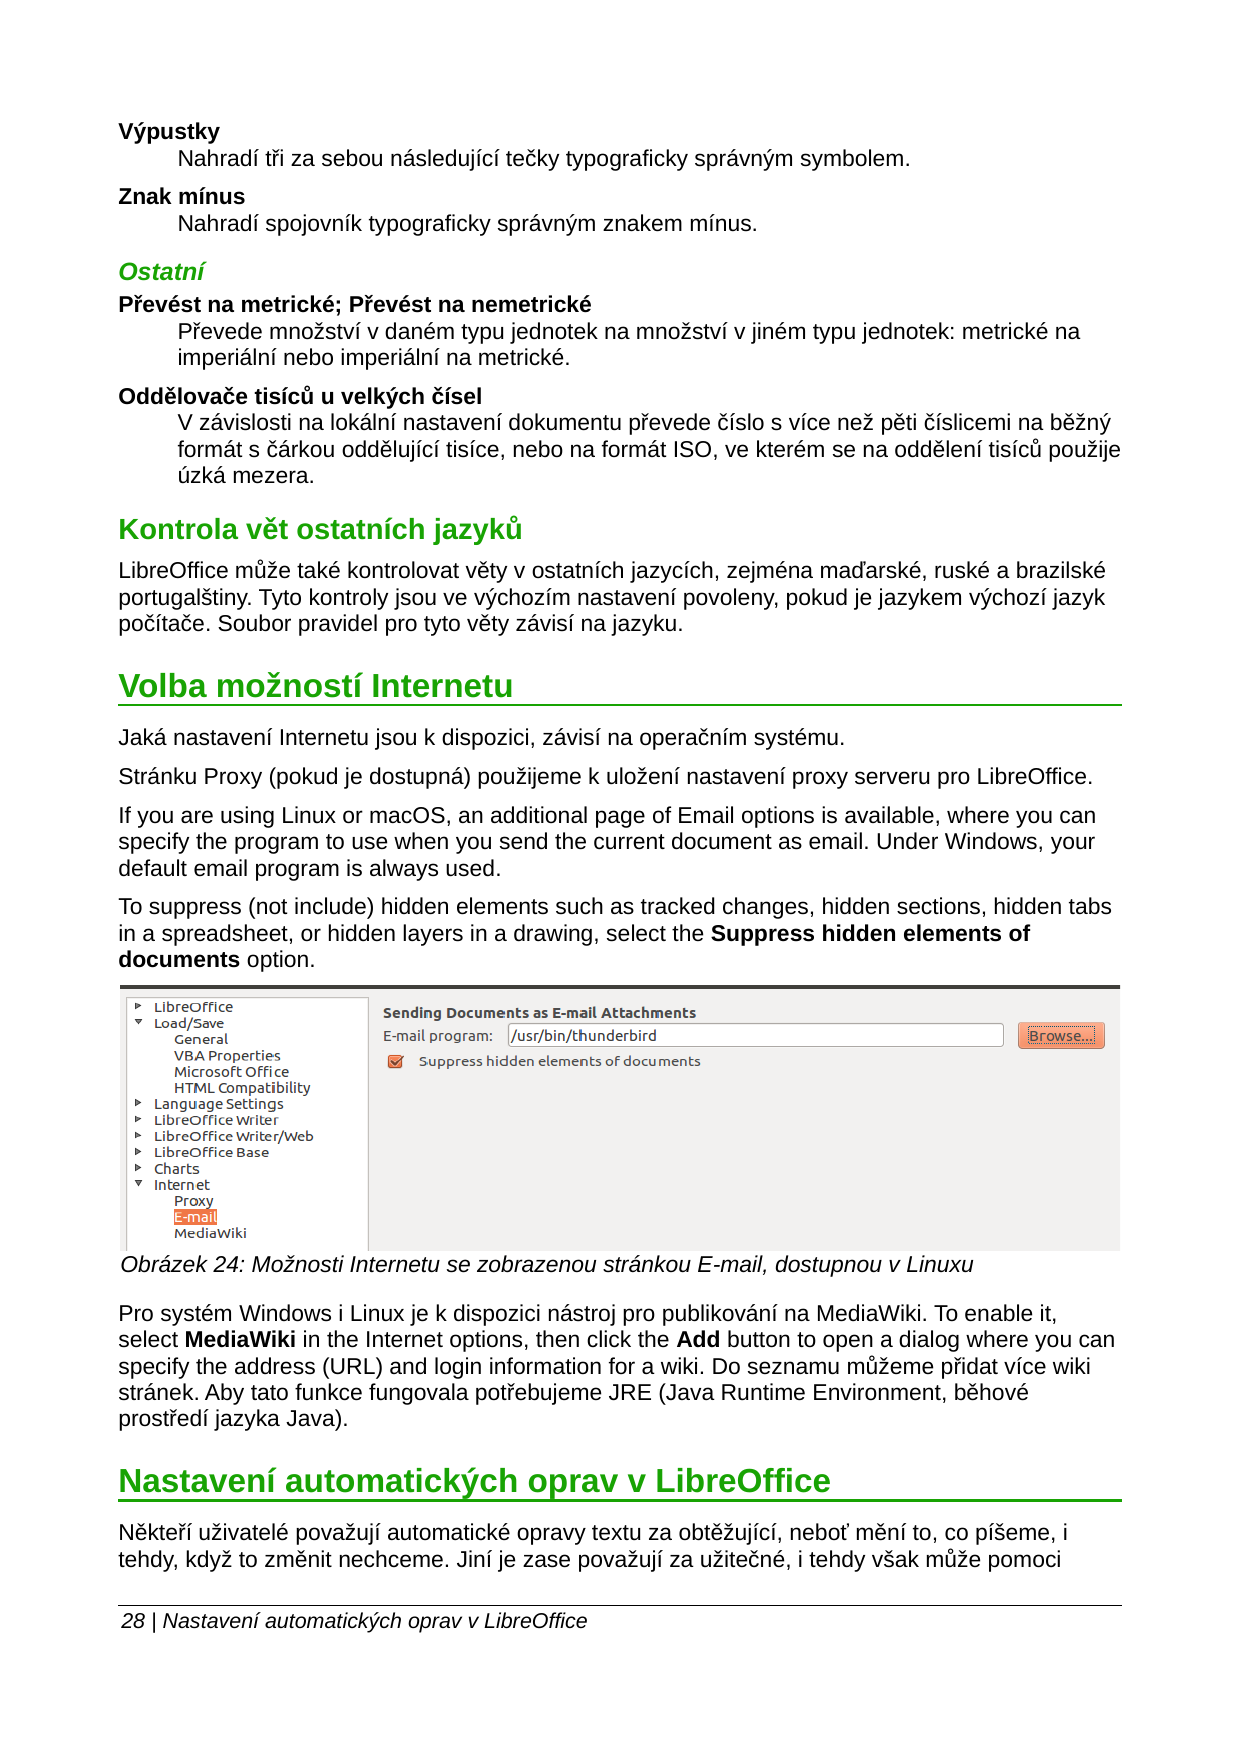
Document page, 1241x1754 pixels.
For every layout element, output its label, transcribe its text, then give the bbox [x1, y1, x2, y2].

text Pro systém Windows i Linux je k dispozici nástroj pro publikování na MediaWiki. To enable it, select MediaWiki in the Internet options, then click the Add button to open a dialog where you can specify the address (URL) and login information for a wiki. Do seznamu můžeme přidat více wiki stránek. Aby tato funkce fungovala potřebujeme JRE (Java Runtime Environment, běhové prostředí jazyka Java). [118, 1300, 1122, 1432]
picture [120, 985, 1121, 1251]
text Nahradí tři za sebou následující tečky typograficky správným symbolem. [177, 144, 1122, 171]
text LibreOffice může také kontrolovat věty v ostatních jazycích, zejména maďarské, ruské a brazilské portugalštiny. Tyto kontroly jsou ve výchozím nastavení povoleny, pokud je jazykem výchozí jazyk počítače. Soubor pravidel pro tyto věty závisí na jazyku. [118, 557, 1122, 636]
subtitle Nastavení automatických oprav v LibreOffice [118, 1461, 1122, 1499]
text Oddělovače tisíců u velkých čísel [118, 383, 1122, 409]
text Nahradí spojovník typograficky správným znakem mínus. [177, 210, 1122, 236]
text Někteří uživatelé považují automatické opravy textu za obtěžující, neboť mění to, co píšeme, i tehdy, když to změnit nechceme. Jiní je zase považují za užitečné, i tehdy však může pomoci [118, 1519, 1122, 1572]
text Jaká nastavení Internetu jsou k dispozici, závisí na operačním systému. [118, 724, 1122, 750]
text Výpustky [118, 118, 1122, 144]
text If you are using Linux or macOS, an additional page of Email options is available, where you can specify the program to use when you send the current document as email. Under Windows, your default email program is always used. [118, 802, 1122, 881]
subtitle Kontrola vět ostatních jazyků [118, 512, 1122, 546]
text Znak mínus [118, 183, 1122, 210]
text V závislosti na lokální nastavení dokumentu převede číslo s více než pěti číslicemi na běžný formát s čárkou oddělující tisíce, nebo na formát ISO, ve kterém se na oddělení tisíců použije úzká mezera. [177, 409, 1122, 488]
text Převede množství v daném typu jednotek na množství v jiném typu jednotek: metrické na imperiální nebo imperiální na metrické. [177, 318, 1122, 370]
text To suppress (not include) hidden elements such as tracked changes, hidden sections, hidden tabs in a spreadsheet, or hidden layers in a drawing, select the Suppress hidden elements of documents option. [118, 893, 1122, 972]
subtitle Volba možností Internetu [118, 666, 1122, 704]
subtitle Ostatní [118, 257, 1122, 285]
text Převést na metrické; Převést na nemetrické [118, 291, 1122, 318]
text Stránku Proxy (pokud je dostupná) použijeme k uložení nastavení proxy serveru pro LibreOffice. [118, 763, 1122, 789]
text Obrázek 24: Možnosti Internetu se zobrazenou stránkou E-mail, dostupnou v Linuxu [120, 1251, 1120, 1277]
